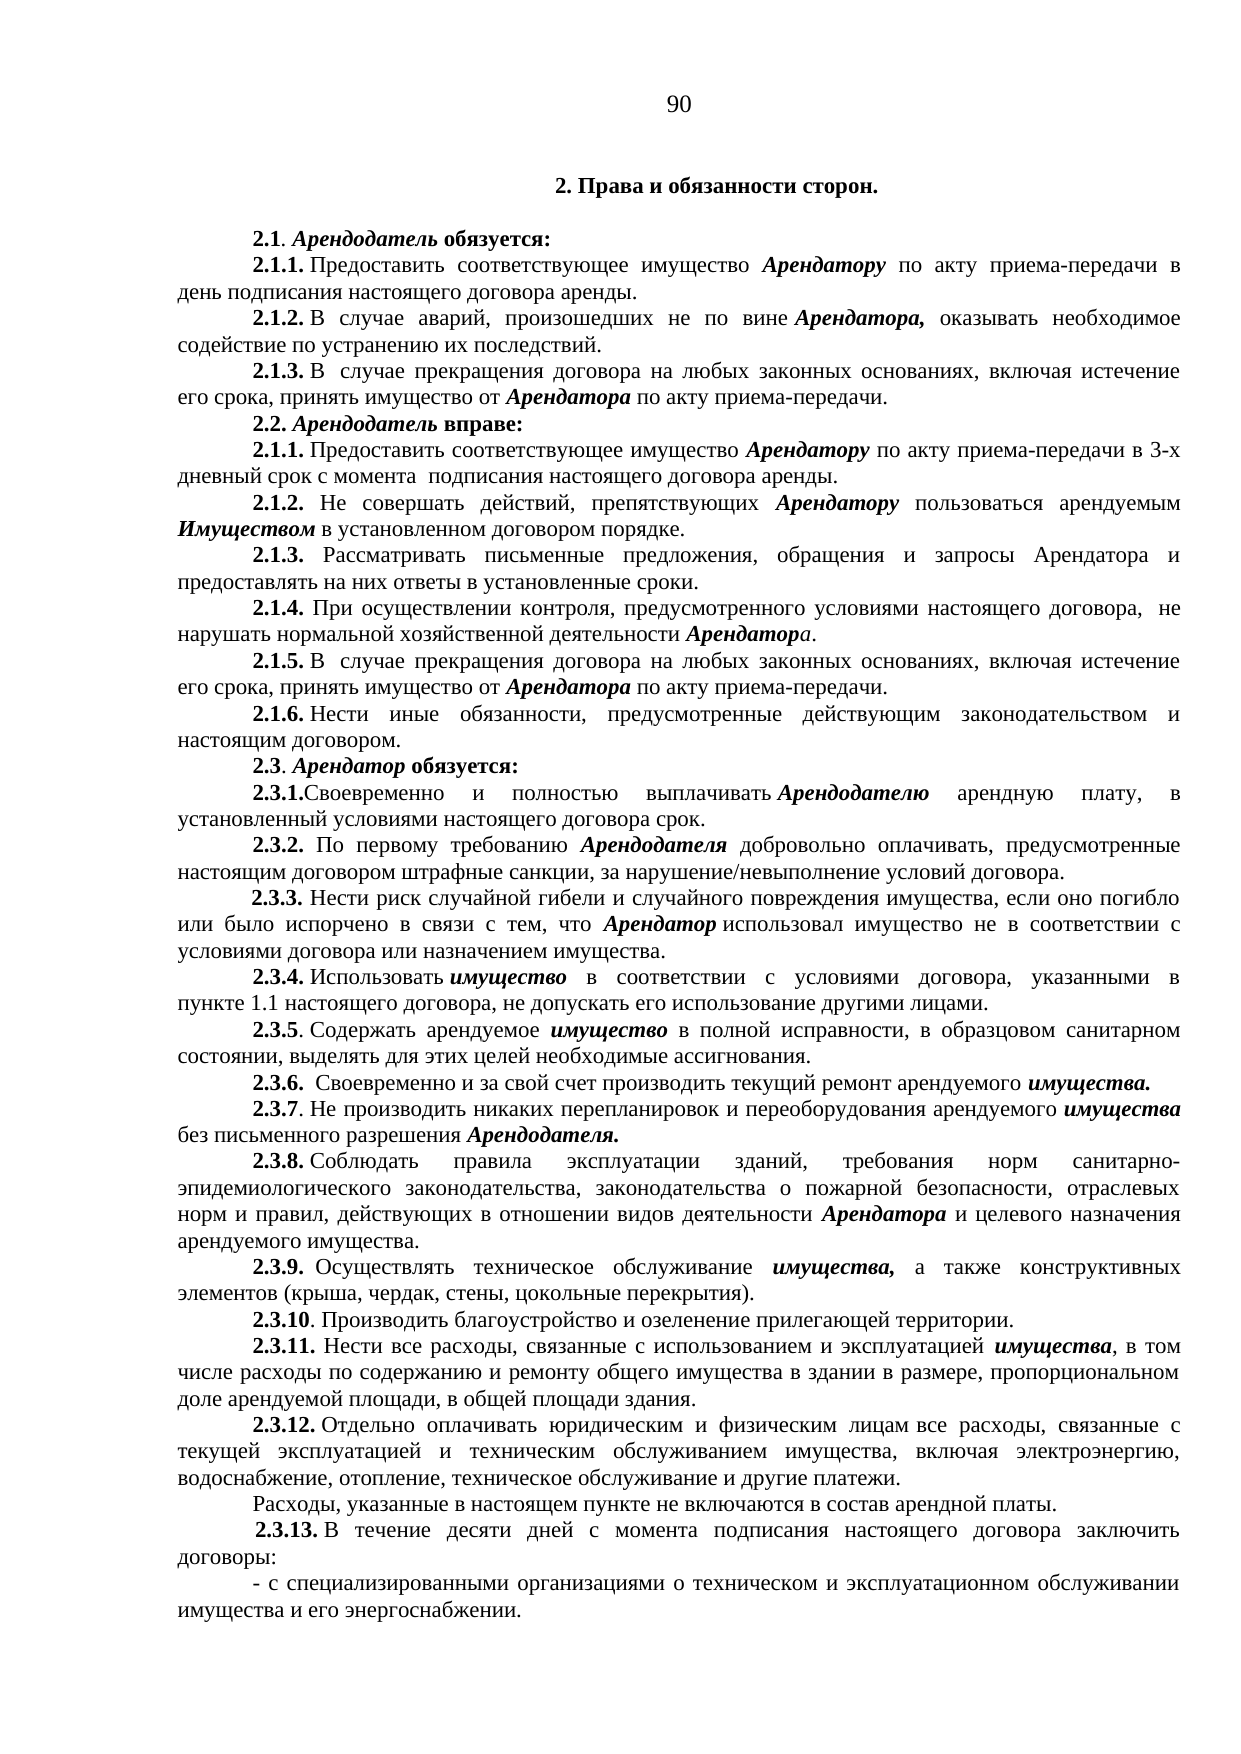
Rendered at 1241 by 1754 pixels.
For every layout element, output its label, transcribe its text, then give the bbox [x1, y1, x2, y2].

text 2.3. Арендатор обязуется: [177, 752, 1181, 779]
text 2.1.6. Нести иные обязанности, предусмотренные действующим законодательством и настоящим договором. [177, 699, 1181, 752]
text 2.3.8. Соблюдать правила эксплуатации зданий, требования норм санитарно-эпидемиологического законодательства, законодательства о пожарной безопасности, отраслевых норм и правил, действующих в отношении видов деятельности Арендатора и целевого назначения арендуемого имущества. [177, 1148, 1181, 1253]
text 2.3.4. Использовать имущество в соответствии с условиями договора, указанными в пункте 1.1 настоящего договора, не допускать его использование другими лицами. [177, 963, 1181, 1016]
text 2.1.3. Рассматривать письменные предложения, обращения и запросы Арендатора и предоставлять на них ответы в установленные сроки. [177, 541, 1181, 594]
text 2.1.2. Не совершать действий, препятствующих Арендатору пользоваться арендуемым Имуществом в установленном договором порядке. [177, 489, 1181, 541]
text 2.2. Арендодатель вправе: [177, 410, 1181, 436]
text 2.3.13. В течение десяти дней с момента подписания настоящего договора заключить договоры: [177, 1517, 1181, 1569]
text 2.3.3. Нести риск случайной гибели и случайного повреждения имущества, если оно погибло или было испорчено в связи с тем, что Арендатор использовал имущество не в соответствии с условиями договора или назначением имущества. [177, 884, 1181, 963]
text 2.3.7. Не производить никаких перепланировок и переоборудования арендуемого имущества без письменного разрешения Арендодателя. [177, 1095, 1181, 1148]
text Расходы, указанные в настоящем пункте не включаются в состав арендной платы. [177, 1490, 1181, 1517]
text - с специализированными организациями о техническом и эксплуатационном обслуживании имущества и его энергоснабжении. [177, 1569, 1181, 1622]
text 2.1. Арендодатель обязуется: [177, 225, 1181, 252]
text 2.3.10. Производить благоустройство и озеленение прилегающей территории. [177, 1306, 1181, 1332]
text 2.3.12. Отдельно оплачивать юридическим и физическим лицам все расходы, связанные с текущей эксплуатацией и техническим обслуживанием имущества, включая электроэнергию, водоснабжение, отопление, техническое обслуживание и другие платежи. [177, 1411, 1181, 1490]
text 2. Права и обязанности сторон. [177, 172, 1181, 199]
text 2.3.1.Своевременно и полностью выплачивать Арендодателю арендную плату, в установленный условиями настоящего договора срок. [177, 779, 1181, 831]
text 2.3.9. Осуществлять техническое обслуживание имущества, а также конструктивных элементов (крыша, чердак, стены, цокольные перекрытия). [177, 1253, 1181, 1306]
text 2.3.6. Своевременно и за свой счет производить текущий ремонт арендуемого имущества. [177, 1068, 1181, 1095]
text 2.1.1. Предоставить соответствующее имущество Арендатору по акту приема-передачи в 3-х дневный срок с момента подписания настоящего договора аренды. [177, 436, 1181, 489]
text 2.1.4. При осуществлении контроля, предусмотренного условиями настоящего договора, не нарушать нормальной хозяйственной деятельности Арендатора. [177, 594, 1181, 647]
text 2.3.11. Нести все расходы, связанные с использованием и эксплуатацией имущества, в том числе расходы по содержанию и ремонту общего имущества в здании в размере, пропорциональном доле арендуемой площади, в общей площади здания. [177, 1332, 1181, 1411]
text 2.3.2. По первому требованию Арендодателя добровольно оплачивать, предусмотренные настоящим договором штрафные санкции, за нарушение/невыполнение условий договора. [177, 831, 1181, 884]
text 2.1.5. В случае прекращения договора на любых законных основаниях, включая истечение его срока, принять имущество от Арендатора по акту приема-передачи. [177, 647, 1181, 699]
text 2.3.5. Содержать арендуемое имущество в полной исправности, в образцовом санитарном состоянии, выделять для этих целей необходимые ассигнования. [177, 1016, 1181, 1068]
text 2.1.3. В случае прекращения договора на любых законных основаниях, включая истечение его срока, принять имущество от Арендатора по акту приема-передачи. [177, 357, 1181, 410]
text 2.1.2. В случае аварий, произошедших не по вине Арендатора, оказывать необходимое содействие по устранению их последствий. [177, 304, 1181, 357]
text 2.1.1. Предоставить соответствующее имущество Арендатору по акту приема-передачи в день подписания настоящего договора аренды. [177, 252, 1181, 304]
